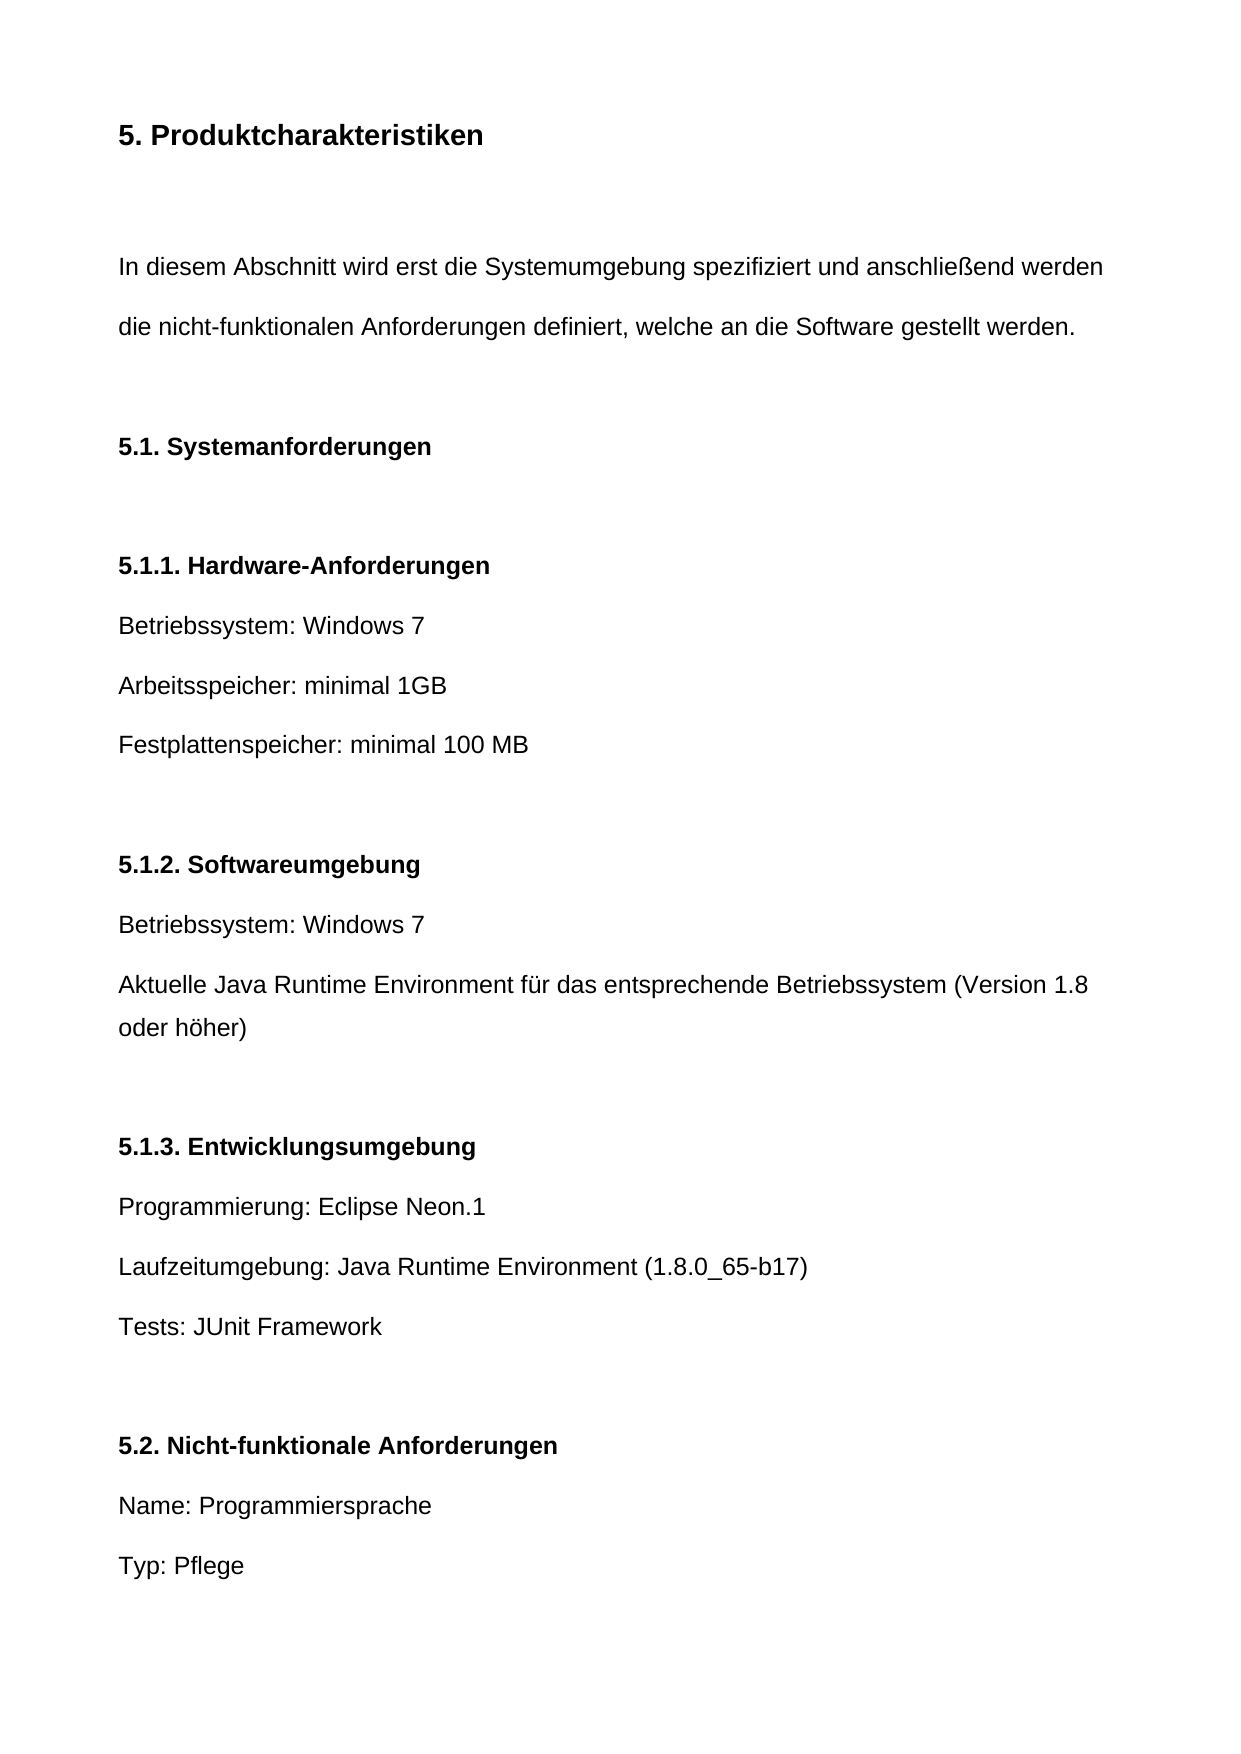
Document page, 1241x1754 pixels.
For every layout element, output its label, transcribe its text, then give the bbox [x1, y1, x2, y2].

text die nicht-funktionalen Anforderungen definiert, welche an die Software gestellt werden. [118, 312, 1122, 341]
text Laufzeitumgebung: Java Runtime Environment (1.8.0_65-b17) [118, 1252, 1122, 1281]
text 5.1.2. Softwareumgebung [118, 850, 1122, 879]
text Festplattenspeicher: minimal 100 MB [118, 730, 1122, 759]
text Betriebssystem: Windows 7 [118, 910, 1122, 938]
text Tests: JUnit Framework [118, 1312, 1122, 1340]
text 5.2. Nicht-funktionale Anforderungen [118, 1431, 1122, 1460]
text Betriebssystem: Windows 7 [118, 611, 1122, 639]
text 5. Produktcharakteristiken [118, 118, 1122, 152]
text 5.1.3. Entwicklungsumgebung [118, 1132, 1122, 1161]
text 5.1. Systemanforderungen [118, 431, 1122, 460]
text Aktuelle Java Runtime Environment für das entsprechende Betriebssystem (Version 1.8 oder höher) [118, 969, 1122, 1041]
text 5.1.1. Hardware-Anforderungen [118, 551, 1122, 580]
text Typ: Pflege [118, 1551, 1122, 1579]
text Programmierung: Eclipse Neon.1 [118, 1192, 1122, 1221]
text Arbeitsspeicher: minimal 1GB [118, 671, 1122, 699]
text In diesem Abschnitt wird erst die Systemumgebung spezifiziert und anschließend werden [118, 252, 1122, 281]
text Name: Programmiersprache [118, 1491, 1122, 1520]
